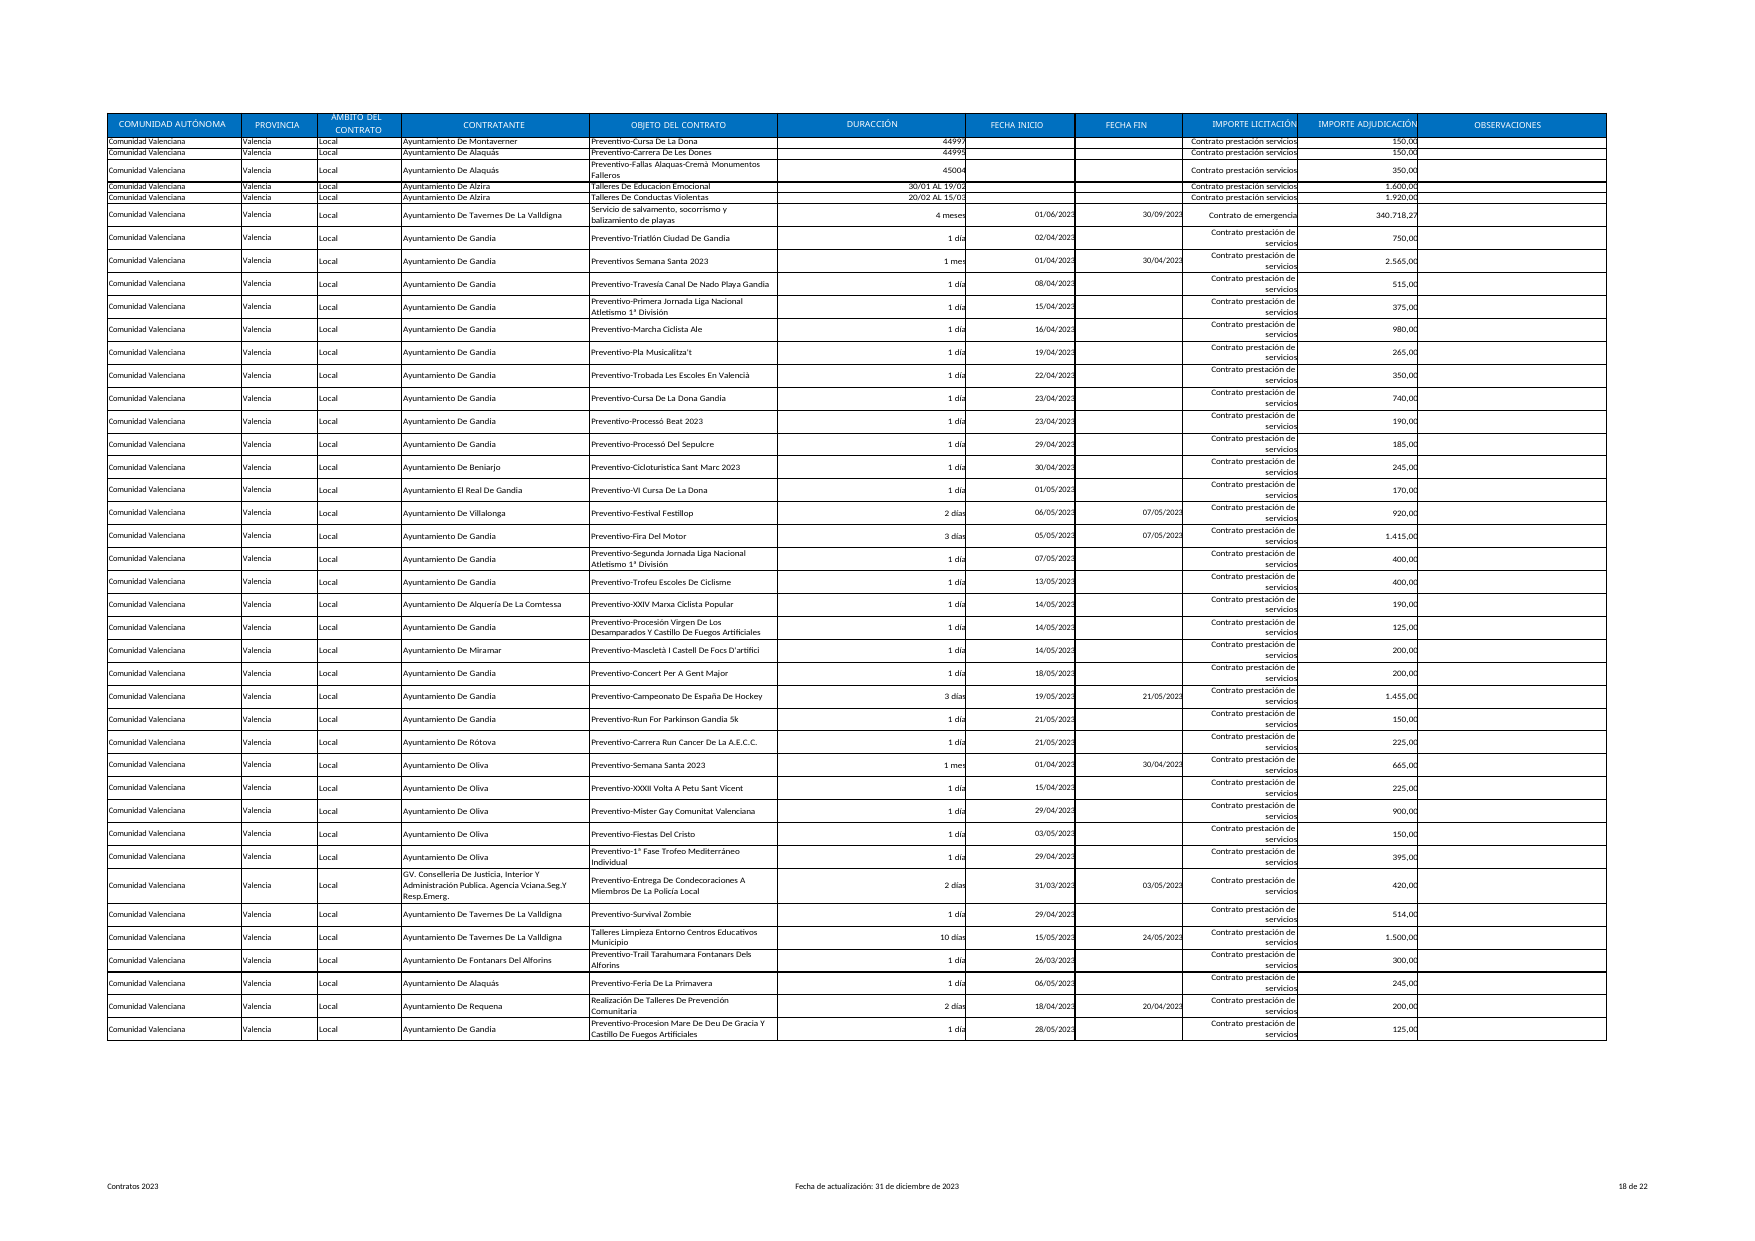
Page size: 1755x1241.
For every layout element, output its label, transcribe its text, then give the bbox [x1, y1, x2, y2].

table_cell Preventivo-Fallas Alaquas-Cremà Monumentos Falleros [590, 160, 777, 181]
table_cell 02/04/2023 [966, 227, 1074, 249]
table_cell Preventivo-Trofeu Escoles De Ciclisme [590, 571, 777, 593]
table_cell Ayuntamiento De Oliva [402, 777, 589, 799]
table_cell Local [318, 160, 401, 181]
table_cell Valencia [242, 319, 317, 341]
table_cell Comunidad Valenciana [108, 777, 241, 799]
table_cell 30/01 AL 19/02 [778, 183, 965, 192]
table_cell Comunidad Valenciana [108, 183, 241, 192]
table_cell Comunidad Valenciana [108, 296, 241, 318]
table_cell Comunidad Valenciana [108, 479, 241, 501]
table_cell [1076, 456, 1182, 478]
table_cell 15/05/2023 [966, 927, 1074, 948]
table_cell Ayuntamiento De Gandia [402, 617, 589, 639]
table_cell Comunidad Valenciana [108, 995, 241, 1017]
table_cell [1418, 995, 1606, 1017]
table_cell 170,00 [1298, 479, 1417, 501]
table_cell Ayuntamiento De Gandia [402, 342, 589, 364]
table_cell 420,00 [1298, 869, 1417, 903]
table_cell Preventivo-Travesía Canal De Nado Playa Gandia [590, 273, 777, 295]
table_cell [1418, 800, 1606, 822]
table_cell 14/05/2023 [966, 640, 1074, 662]
table_cell 1.920,00 [1298, 193, 1417, 203]
table_cell 1 día [778, 365, 965, 387]
table_cell Comunidad Valenciana [108, 686, 241, 707]
table_cell Contrato prestación de servicios [1183, 973, 1297, 994]
table_cell 1 día [778, 823, 965, 845]
table_cell 190,00 [1298, 411, 1417, 432]
table_cell Local [318, 869, 401, 903]
table_cell 980,00 [1298, 319, 1417, 341]
table_cell Contrato prestación de servicios [1183, 1018, 1297, 1040]
table_cell Preventivo-Mascletà I Castell De Focs D'artifici [590, 640, 777, 662]
table_cell Comunidad Valenciana [108, 456, 241, 478]
table_cell [1076, 973, 1182, 994]
table_cell 44997 [778, 138, 965, 147]
table_cell Contrato prestación de servicios [1183, 846, 1297, 868]
table_cell [1418, 183, 1606, 192]
table_cell Contrato prestación de servicios [1183, 823, 1297, 845]
table_cell Valencia [242, 731, 317, 753]
table_cell Valencia [242, 456, 317, 478]
table_cell Local [318, 319, 401, 341]
table_cell [1076, 617, 1182, 639]
table_cell 185,00 [1298, 434, 1417, 455]
table_cell Local [318, 411, 401, 432]
table_header ÁMBITO DEL CONTRATO [318, 114, 401, 137]
table_cell Local [318, 995, 401, 1017]
table_cell 01/04/2023 [966, 754, 1074, 776]
table_cell 1 día [778, 273, 965, 295]
table_cell [1076, 319, 1182, 341]
table_cell 21/05/2023 [1076, 686, 1182, 707]
table_cell Ayuntamiento De Gandia [402, 365, 589, 387]
table_cell [1418, 846, 1606, 868]
table_cell [1076, 193, 1182, 203]
table_cell Preventivo-Procesion Mare De Deu De Gracia Y Castillo De Fuegos Artificiales [590, 1018, 777, 1040]
table_cell 200,00 [1298, 663, 1417, 684]
table_cell [1418, 342, 1606, 364]
table_cell Preventivo-Campeonato De España De Hockey [590, 686, 777, 707]
table_cell Local [318, 456, 401, 478]
table_cell Valencia [242, 973, 317, 994]
table_cell Local [318, 571, 401, 593]
table_cell 03/05/2023 [1076, 869, 1182, 903]
table_cell [1418, 1018, 1606, 1040]
table_cell 1 día [778, 800, 965, 822]
table_cell Ayuntamiento De Gandia [402, 709, 589, 730]
table_cell 200,00 [1298, 640, 1417, 662]
table_cell [1076, 411, 1182, 432]
table_cell Local [318, 138, 401, 147]
table_cell 1 día [778, 479, 965, 501]
table_cell 375,00 [1298, 296, 1417, 318]
table_cell 340.718,27 [1298, 204, 1417, 226]
table_cell Valencia [242, 571, 317, 593]
table_cell Comunidad Valenciana [108, 904, 241, 926]
table_cell Preventivo-Carrera Run Cancer De La A.E.C.C. [590, 731, 777, 753]
table_cell [1076, 731, 1182, 753]
table_cell Valencia [242, 479, 317, 501]
table_cell Preventivo-Fiestas Del Cristo [590, 823, 777, 845]
table_cell Local [318, 273, 401, 295]
table_cell Local [318, 365, 401, 387]
table_cell Comunidad Valenciana [108, 1018, 241, 1040]
table_cell Local [318, 479, 401, 501]
table_cell Comunidad Valenciana [108, 617, 241, 639]
table_cell Ayuntamiento De Oliva [402, 846, 589, 868]
table_cell Ayuntamiento De Gandia [402, 296, 589, 318]
table_cell [1418, 950, 1606, 971]
table_cell 400,00 [1298, 571, 1417, 593]
table_cell Ayuntamiento De Fontanars Del Alforins [402, 950, 589, 971]
table_cell Ayuntamiento De Gandia [402, 663, 589, 684]
table_cell 1 día [778, 411, 965, 432]
table_cell Comunidad Valenciana [108, 640, 241, 662]
table_cell 01/05/2023 [966, 479, 1074, 501]
table_cell Valencia [242, 411, 317, 432]
table_cell [1418, 904, 1606, 926]
table_cell Contrato prestación de servicios [1183, 927, 1297, 948]
table_header OBSERVACIONES [1418, 114, 1606, 137]
table_cell [1418, 617, 1606, 639]
table_cell Valencia [242, 183, 317, 192]
table_cell Valencia [242, 204, 317, 226]
table_cell 01/04/2023 [966, 250, 1074, 272]
table_cell [1418, 663, 1606, 684]
table_cell 15/04/2023 [966, 777, 1074, 799]
table_cell [1418, 456, 1606, 478]
table_cell 150,00 [1298, 823, 1417, 845]
table_cell 20/02 AL 15/03 [778, 193, 965, 203]
table_cell Ayuntamiento De Alaquás [402, 149, 589, 158]
table_cell Comunidad Valenciana [108, 388, 241, 409]
table_cell [1418, 869, 1606, 903]
table_cell GV. Conselleria De Justicia, Interior Y Administración Publica. Agencia Vciana.Seg.Y Resp.Emerg. [402, 869, 589, 903]
table_cell [1418, 686, 1606, 707]
table_cell Local [318, 502, 401, 524]
table_cell Comunidad Valenciana [108, 927, 241, 948]
table_cell [1418, 149, 1606, 158]
table_cell Contrato prestación de servicios [1183, 640, 1297, 662]
table_cell Talleres De Educacion Emocional [590, 183, 777, 192]
table_cell Comunidad Valenciana [108, 800, 241, 822]
table_cell Local [318, 594, 401, 616]
table_cell Comunidad Valenciana [108, 149, 241, 158]
table_cell Valencia [242, 193, 317, 203]
table_cell [1418, 823, 1606, 845]
table_cell [1418, 927, 1606, 948]
table_cell 225,00 [1298, 777, 1417, 799]
table_cell [1418, 434, 1606, 455]
table_cell Local [318, 193, 401, 203]
table_cell Ayuntamiento De Gandia [402, 434, 589, 455]
table_cell 2 días [778, 502, 965, 524]
table_cell 1 día [778, 640, 965, 662]
table_cell [1076, 149, 1182, 158]
table_cell 400,00 [1298, 548, 1417, 570]
table_cell [1076, 777, 1182, 799]
table_cell Valencia [242, 594, 317, 616]
table_cell 300,00 [1298, 950, 1417, 971]
table_cell 45004 [778, 160, 965, 181]
table_cell Ayuntamiento De Gandia [402, 227, 589, 249]
table_cell Preventivo-Concert Per A Gent Major [590, 663, 777, 684]
table_cell Comunidad Valenciana [108, 250, 241, 272]
table_cell 22/04/2023 [966, 365, 1074, 387]
table_cell Preventivo-Survival Zombie [590, 904, 777, 926]
table_cell [1418, 296, 1606, 318]
table_cell Preventivo-Mister Gay Comunitat Valenciana [590, 800, 777, 822]
table_cell [1076, 663, 1182, 684]
table_cell 30/04/2023 [1076, 754, 1182, 776]
table_cell 16/04/2023 [966, 319, 1074, 341]
table_cell Valencia [242, 149, 317, 158]
table_cell 1 día [778, 617, 965, 639]
table_cell Contrato prestación de servicios [1183, 296, 1297, 318]
table_cell Preventivo-XXXII Volta A Petu Sant Vicent [590, 777, 777, 799]
table_cell [966, 160, 1074, 181]
table_cell Valencia [242, 273, 317, 295]
table_cell [966, 138, 1074, 147]
table_header PROVINCIA [242, 114, 317, 137]
table_cell Ayuntamiento De Tavernes De La Valldigna [402, 904, 589, 926]
table_cell Valencia [242, 160, 317, 181]
table_cell Ayuntamiento De Alzira [402, 183, 589, 192]
table_cell Preventivo-Triatlón Ciudad De Gandia [590, 227, 777, 249]
table_cell 665,00 [1298, 754, 1417, 776]
table_cell Preventivo-Processó Del Sepulcre [590, 434, 777, 455]
table_cell 750,00 [1298, 227, 1417, 249]
table_cell Local [318, 973, 401, 994]
table_cell 900,00 [1298, 800, 1417, 822]
table_cell Valencia [242, 388, 317, 409]
table_cell Talleres De Conductas Violentas [590, 193, 777, 203]
table_cell Comunidad Valenciana [108, 594, 241, 616]
table_cell 1 día [778, 456, 965, 478]
table_cell [1418, 227, 1606, 249]
table_cell Comunidad Valenciana [108, 434, 241, 455]
table_cell [1418, 754, 1606, 776]
table_cell [1418, 973, 1606, 994]
table_cell 23/04/2023 [966, 388, 1074, 409]
table_cell 1 día [778, 846, 965, 868]
table_cell [1076, 548, 1182, 570]
table_cell Preventivo-Marcha Ciclista Ale [590, 319, 777, 341]
table_cell Contrato prestación de servicios [1183, 365, 1297, 387]
table_cell Contrato prestación de servicios [1183, 709, 1297, 730]
table_cell [1418, 709, 1606, 730]
table_cell 10 días [778, 927, 965, 948]
table_cell Valencia [242, 823, 317, 845]
table_cell [1418, 204, 1606, 226]
table_cell 03/05/2023 [966, 823, 1074, 845]
table_cell 07/05/2023 [1076, 502, 1182, 524]
table_cell 740,00 [1298, 388, 1417, 409]
table_cell [1076, 138, 1182, 147]
table_cell Preventivo-Carrera De Les Dones [590, 149, 777, 158]
table_cell Valencia [242, 686, 317, 707]
table_cell Contrato prestación de servicios [1183, 388, 1297, 409]
table_cell Ayuntamiento De Villalonga [402, 502, 589, 524]
table_cell 1 día [778, 548, 965, 570]
table_cell [1418, 479, 1606, 501]
table_cell 30/04/2023 [1076, 250, 1182, 272]
table_cell Comunidad Valenciana [108, 227, 241, 249]
table_cell 1 día [778, 709, 965, 730]
table_cell Valencia [242, 754, 317, 776]
table_cell 2 días [778, 869, 965, 903]
table_cell Local [318, 823, 401, 845]
table_cell [966, 149, 1074, 158]
table_cell Local [318, 434, 401, 455]
table_cell 1.455,00 [1298, 686, 1417, 707]
table_cell Comunidad Valenciana [108, 273, 241, 295]
table_cell Ayuntamiento De Oliva [402, 823, 589, 845]
table_cell [1418, 640, 1606, 662]
table_cell Comunidad Valenciana [108, 319, 241, 341]
table_cell Ayuntamiento De Gandia [402, 411, 589, 432]
table_cell Valencia [242, 138, 317, 147]
table_cell 265,00 [1298, 342, 1417, 364]
table_cell Contrato prestación de servicios [1183, 434, 1297, 455]
table_cell 1.600,00 [1298, 183, 1417, 192]
table_cell Ayuntamiento De Beniarjo [402, 456, 589, 478]
table_cell Contrato prestación de servicios [1183, 319, 1297, 341]
table_cell Contrato prestación de servicios [1183, 754, 1297, 776]
table_cell [1076, 342, 1182, 364]
table_cell [1418, 365, 1606, 387]
table_cell [1418, 193, 1606, 203]
table_cell [1076, 365, 1182, 387]
table_cell Preventivo-Procesión Virgen De Los Desamparados Y Castillo De Fuegos Artificiales [590, 617, 777, 639]
table_cell 26/03/2023 [966, 950, 1074, 971]
table_cell Local [318, 846, 401, 868]
table_cell [1076, 434, 1182, 455]
table_cell Contrato prestación de servicios [1183, 411, 1297, 432]
table_cell [1076, 183, 1182, 192]
table_cell 2 días [778, 995, 965, 1017]
table_cell Ayuntamiento De Gandia [402, 686, 589, 707]
table_cell 1 día [778, 731, 965, 753]
table_cell 1.500,00 [1298, 927, 1417, 948]
table_cell Preventivo-Semana Santa 2023 [590, 754, 777, 776]
table_cell Comunidad Valenciana [108, 548, 241, 570]
table_cell [1418, 273, 1606, 295]
table_cell [1418, 388, 1606, 409]
table_cell 28/05/2023 [966, 1018, 1074, 1040]
table_cell 07/05/2023 [1076, 525, 1182, 547]
table_cell Contrato prestación de servicios [1183, 950, 1297, 971]
table_cell Contrato prestación de servicios [1183, 273, 1297, 295]
table_cell 2.565,00 [1298, 250, 1417, 272]
table_cell Preventivo-Fira Del Motor [590, 525, 777, 547]
table_cell 44995 [778, 149, 965, 158]
table_cell Contrato prestación de servicios [1183, 250, 1297, 272]
table_cell Preventivos Semana Santa 2023 [590, 250, 777, 272]
table_cell Valencia [242, 250, 317, 272]
table_cell [966, 193, 1074, 203]
table_cell Comunidad Valenciana [108, 502, 241, 524]
table_cell Local [318, 663, 401, 684]
table_cell 29/04/2023 [966, 434, 1074, 455]
table_cell Contrato prestación de servicios [1183, 456, 1297, 478]
table_header IMPORTE ADJUDICACIÓN [1298, 114, 1417, 137]
table_cell Contrato prestación de servicios [1183, 777, 1297, 799]
table_cell 18/05/2023 [966, 663, 1074, 684]
table_header CONTRATANTE [402, 114, 589, 137]
table_cell Ayuntamiento De Gandia [402, 319, 589, 341]
table_cell Local [318, 525, 401, 547]
table_cell 1 día [778, 296, 965, 318]
table_cell Local [318, 686, 401, 707]
table_cell 1 día [778, 434, 965, 455]
table_cell Contrato prestación de servicios [1183, 800, 1297, 822]
table_cell Comunidad Valenciana [108, 525, 241, 547]
table_cell 15/04/2023 [966, 296, 1074, 318]
table_cell 1 día [778, 227, 965, 249]
table_cell Contrato prestación de servicios [1183, 731, 1297, 753]
table_cell Ayuntamiento De Gandia [402, 388, 589, 409]
table_cell Local [318, 904, 401, 926]
table_cell 05/05/2023 [966, 525, 1074, 547]
table_cell 1 día [778, 319, 965, 341]
table_cell [1076, 594, 1182, 616]
table_cell [1418, 250, 1606, 272]
table_cell Valencia [242, 1018, 317, 1040]
table_cell Valencia [242, 548, 317, 570]
table_cell Ayuntamiento De Oliva [402, 754, 589, 776]
table_cell Local [318, 640, 401, 662]
table_cell 1 día [778, 973, 965, 994]
table_cell Ayuntamiento De Alaquás [402, 973, 589, 994]
table_cell Valencia [242, 869, 317, 903]
table_cell Preventivo-Pla Musicalitza't [590, 342, 777, 364]
table_cell Contrato prestación de servicios [1183, 617, 1297, 639]
table_cell Contrato prestación de servicios [1183, 525, 1297, 547]
table_cell Ayuntamiento De Alaquás [402, 160, 589, 181]
table_cell Valencia [242, 502, 317, 524]
table_cell Contrato prestación de servicios [1183, 571, 1297, 593]
table_cell Ayuntamiento De Tavernes De La Valldigna [402, 204, 589, 226]
table_cell Servicio de salvamento, socorrismo y balizamiento de playas [590, 204, 777, 226]
table_cell Talleres Limpieza Entorno Centros Educativos Municipio [590, 927, 777, 948]
table_cell Valencia [242, 342, 317, 364]
table_cell 1 mes [778, 754, 965, 776]
table_cell 245,00 [1298, 456, 1417, 478]
table_cell 23/04/2023 [966, 411, 1074, 432]
table_cell 08/04/2023 [966, 273, 1074, 295]
table_cell [1418, 411, 1606, 432]
table_cell 14/05/2023 [966, 617, 1074, 639]
table_cell [1418, 594, 1606, 616]
table_cell 20/04/2023 [1076, 995, 1182, 1017]
table_cell Valencia [242, 296, 317, 318]
table_cell 150,00 [1298, 149, 1417, 158]
table_cell Valencia [242, 927, 317, 948]
table_cell 514,00 [1298, 904, 1417, 926]
table_header OBJETO DEL CONTRATO [590, 114, 777, 137]
table_cell Ayuntamiento De Gandia [402, 571, 589, 593]
table_cell Local [318, 731, 401, 753]
table_cell Ayuntamiento De Gandia [402, 273, 589, 295]
table_cell 21/05/2023 [966, 731, 1074, 753]
table_cell Valencia [242, 617, 317, 639]
table_cell Contrato prestación de servicios [1183, 548, 1297, 570]
table_cell 24/05/2023 [1076, 927, 1182, 948]
table_cell 14/05/2023 [966, 594, 1074, 616]
table_cell [1076, 950, 1182, 971]
table_cell Local [318, 950, 401, 971]
table_cell Ayuntamiento De Alquería De La Comtessa [402, 594, 589, 616]
table_cell Preventivo-VI Cursa De La Dona [590, 479, 777, 501]
table_cell Contrato prestación de servicios [1183, 995, 1297, 1017]
table_cell Valencia [242, 777, 317, 799]
table_cell Contrato prestación de servicios [1183, 342, 1297, 364]
table_cell Contrato de emergencia [1183, 204, 1297, 226]
table_header DURACCIÓN [778, 114, 965, 137]
table_cell Local [318, 227, 401, 249]
table_cell Local [318, 709, 401, 730]
table_cell 350,00 [1298, 365, 1417, 387]
table_cell Contrato prestación servicios [1183, 183, 1297, 192]
table_cell 18/04/2023 [966, 995, 1074, 1017]
table_cell Realización De Talleres De Prevención Comunitaria [590, 995, 777, 1017]
table_cell [1076, 640, 1182, 662]
table_cell 225,00 [1298, 731, 1417, 753]
table_cell Local [318, 754, 401, 776]
table_cell Valencia [242, 365, 317, 387]
table_cell Local [318, 617, 401, 639]
table_cell Contrato prestación de servicios [1183, 663, 1297, 684]
table_cell 29/04/2023 [966, 904, 1074, 926]
table_cell Ayuntamiento De Gandia [402, 548, 589, 570]
table_cell [1076, 846, 1182, 868]
table_cell 3 días [778, 686, 965, 707]
table_cell Preventivo-Trobada Les Escoles En Valencià [590, 365, 777, 387]
table_header COMUNIDAD AUTÓNOMA [108, 114, 241, 137]
table_cell Preventivo-Segunda Jornada Liga Nacional Atletismo 1ª División [590, 548, 777, 570]
table_cell Contrato prestación de servicios [1183, 227, 1297, 249]
table_cell Preventivo-Festival Festillop [590, 502, 777, 524]
table_cell Local [318, 388, 401, 409]
table_cell Preventivo-1ª Fase Trofeo Mediterráneo Individual [590, 846, 777, 868]
table_cell 920,00 [1298, 502, 1417, 524]
table_cell Local [318, 250, 401, 272]
table_cell Valencia [242, 904, 317, 926]
table_cell 19/05/2023 [966, 686, 1074, 707]
table_cell 4 meses [778, 204, 965, 226]
table_cell 1 mes [778, 250, 965, 272]
table_cell Ayuntamiento De Gandia [402, 525, 589, 547]
table_cell [1418, 548, 1606, 570]
table_cell Comunidad Valenciana [108, 342, 241, 364]
table_cell Valencia [242, 640, 317, 662]
table_cell Preventivo-XXIV Marxa Ciclista Popular [590, 594, 777, 616]
table_cell [1418, 502, 1606, 524]
table_cell Valencia [242, 800, 317, 822]
table_cell Local [318, 927, 401, 948]
table_cell Comunidad Valenciana [108, 754, 241, 776]
table_cell [1418, 160, 1606, 181]
table_cell Comunidad Valenciana [108, 411, 241, 432]
table_cell 30/09/2023 [1076, 204, 1182, 226]
table_cell Preventivo-Trail Tarahumara Fontanars Dels Alforins [590, 950, 777, 971]
table_cell 1 día [778, 950, 965, 971]
table_cell Ayuntamiento De Alzira [402, 193, 589, 203]
table_cell Contrato prestación de servicios [1183, 479, 1297, 501]
table_cell 1 día [778, 777, 965, 799]
table_cell Contrato prestación servicios [1183, 138, 1297, 147]
table_cell 245,00 [1298, 973, 1417, 994]
table_cell [1076, 1018, 1182, 1040]
table_header FECHA FIN [1076, 114, 1182, 137]
table_cell 3 días [778, 525, 965, 547]
table_cell Comunidad Valenciana [108, 663, 241, 684]
table_cell [1418, 138, 1606, 147]
table_cell Ayuntamiento De Rótova [402, 731, 589, 753]
table_cell 29/04/2023 [966, 846, 1074, 868]
table_cell Preventivo-Run For Parkinson Gandia 5k [590, 709, 777, 730]
table_cell 200,00 [1298, 995, 1417, 1017]
table_cell [1076, 709, 1182, 730]
table_cell Local [318, 548, 401, 570]
table_cell Comunidad Valenciana [108, 193, 241, 203]
table_cell Contrato prestación de servicios [1183, 594, 1297, 616]
table_cell [1418, 777, 1606, 799]
table_cell 21/05/2023 [966, 709, 1074, 730]
table_cell 31/03/2023 [966, 869, 1074, 903]
table_cell [1418, 319, 1606, 341]
table_cell Local [318, 183, 401, 192]
table_cell 1 día [778, 1018, 965, 1040]
table_cell 13/05/2023 [966, 571, 1074, 593]
table_cell 30/04/2023 [966, 456, 1074, 478]
table_cell 06/05/2023 [966, 973, 1074, 994]
table_cell [1076, 800, 1182, 822]
table_cell Contrato prestación de servicios [1183, 686, 1297, 707]
table_cell Valencia [242, 995, 317, 1017]
table_cell Ayuntamiento De Montaverner [402, 138, 589, 147]
table_cell 1 día [778, 663, 965, 684]
table_cell Valencia [242, 227, 317, 249]
table_cell Comunidad Valenciana [108, 823, 241, 845]
table_cell Ayuntamiento De Tavernes De La Valldigna [402, 927, 589, 948]
table_cell Preventivo-Primera Jornada Liga Nacional Atletismo 1ª División [590, 296, 777, 318]
table_cell 190,00 [1298, 594, 1417, 616]
table_cell [1076, 296, 1182, 318]
table_cell 1 día [778, 388, 965, 409]
table_cell Ayuntamiento De Gandia [402, 250, 589, 272]
table_cell [1076, 160, 1182, 181]
table_cell 01/06/2023 [966, 204, 1074, 226]
table_cell [1076, 904, 1182, 926]
table_cell 1 día [778, 594, 965, 616]
table_cell [1076, 388, 1182, 409]
table_cell [1418, 731, 1606, 753]
table_cell [1076, 479, 1182, 501]
table_cell Ayuntamiento De Oliva [402, 800, 589, 822]
table_cell 1 día [778, 571, 965, 593]
table_cell [1418, 571, 1606, 593]
table_cell Contrato prestación de servicios [1183, 904, 1297, 926]
table_header FECHA INICIO [966, 114, 1074, 137]
table_cell Valencia [242, 709, 317, 730]
table_cell 125,00 [1298, 1018, 1417, 1040]
table_cell [1076, 273, 1182, 295]
table_header IMPORTE LICITACIÓN [1183, 114, 1297, 137]
table_cell Comunidad Valenciana [108, 846, 241, 868]
table_cell 150,00 [1298, 709, 1417, 730]
table_cell Preventivo-Feria De La Primavera [590, 973, 777, 994]
table_cell 125,00 [1298, 617, 1417, 639]
table_cell [1418, 525, 1606, 547]
table_cell [1076, 571, 1182, 593]
table_cell Comunidad Valenciana [108, 571, 241, 593]
table_cell 1 día [778, 342, 965, 364]
table_cell 150,00 [1298, 138, 1417, 147]
table_cell 29/04/2023 [966, 800, 1074, 822]
table_cell [966, 183, 1074, 192]
table_cell Ayuntamiento De Requena [402, 995, 589, 1017]
table_cell 06/05/2023 [966, 502, 1074, 524]
table_cell Comunidad Valenciana [108, 138, 241, 147]
table_cell Preventivo-Cursa De La Dona Gandia [590, 388, 777, 409]
table_cell 350,00 [1298, 160, 1417, 181]
table_cell Comunidad Valenciana [108, 869, 241, 903]
table_cell Valencia [242, 950, 317, 971]
table_cell 1 día [778, 904, 965, 926]
table_cell Contrato prestación de servicios [1183, 869, 1297, 903]
table_cell Valencia [242, 846, 317, 868]
table_cell Local [318, 296, 401, 318]
table_cell Ayuntamiento El Real De Gandia [402, 479, 589, 501]
table_cell Comunidad Valenciana [108, 204, 241, 226]
table_cell Local [318, 777, 401, 799]
table_cell 395,00 [1298, 846, 1417, 868]
table_cell 515,00 [1298, 273, 1417, 295]
table_cell Comunidad Valenciana [108, 973, 241, 994]
table_cell Contrato prestación servicios [1183, 160, 1297, 181]
table_cell Local [318, 149, 401, 158]
table_cell Ayuntamiento De Gandia [402, 1018, 589, 1040]
table_cell Local [318, 800, 401, 822]
table_cell Comunidad Valenciana [108, 731, 241, 753]
table_cell Valencia [242, 525, 317, 547]
table_cell Contrato prestación servicios [1183, 149, 1297, 158]
table_cell [1076, 823, 1182, 845]
table_cell Comunidad Valenciana [108, 709, 241, 730]
table_cell Preventivo-Cicloturistica Sant Marc 2023 [590, 456, 777, 478]
table_cell Local [318, 1018, 401, 1040]
table_cell Comunidad Valenciana [108, 365, 241, 387]
table_cell Contrato prestación servicios [1183, 193, 1297, 203]
table_cell Local [318, 204, 401, 226]
table_cell Preventivo-Processó Beat 2023 [590, 411, 777, 432]
table_cell 1.415,00 [1298, 525, 1417, 547]
table_cell Valencia [242, 434, 317, 455]
table_cell Preventivo-Cursa De La Dona [590, 138, 777, 147]
table_cell 07/05/2023 [966, 548, 1074, 570]
table_cell 19/04/2023 [966, 342, 1074, 364]
table_cell Preventivo-Entrega De Condecoraciones A Miembros De La Policía Local [590, 869, 777, 903]
table_cell [1076, 227, 1182, 249]
table_cell Valencia [242, 663, 317, 684]
table_cell Local [318, 342, 401, 364]
table_cell Comunidad Valenciana [108, 160, 241, 181]
table_cell Comunidad Valenciana [108, 950, 241, 971]
table_cell Contrato prestación de servicios [1183, 502, 1297, 524]
table_cell Ayuntamiento De Miramar [402, 640, 589, 662]
